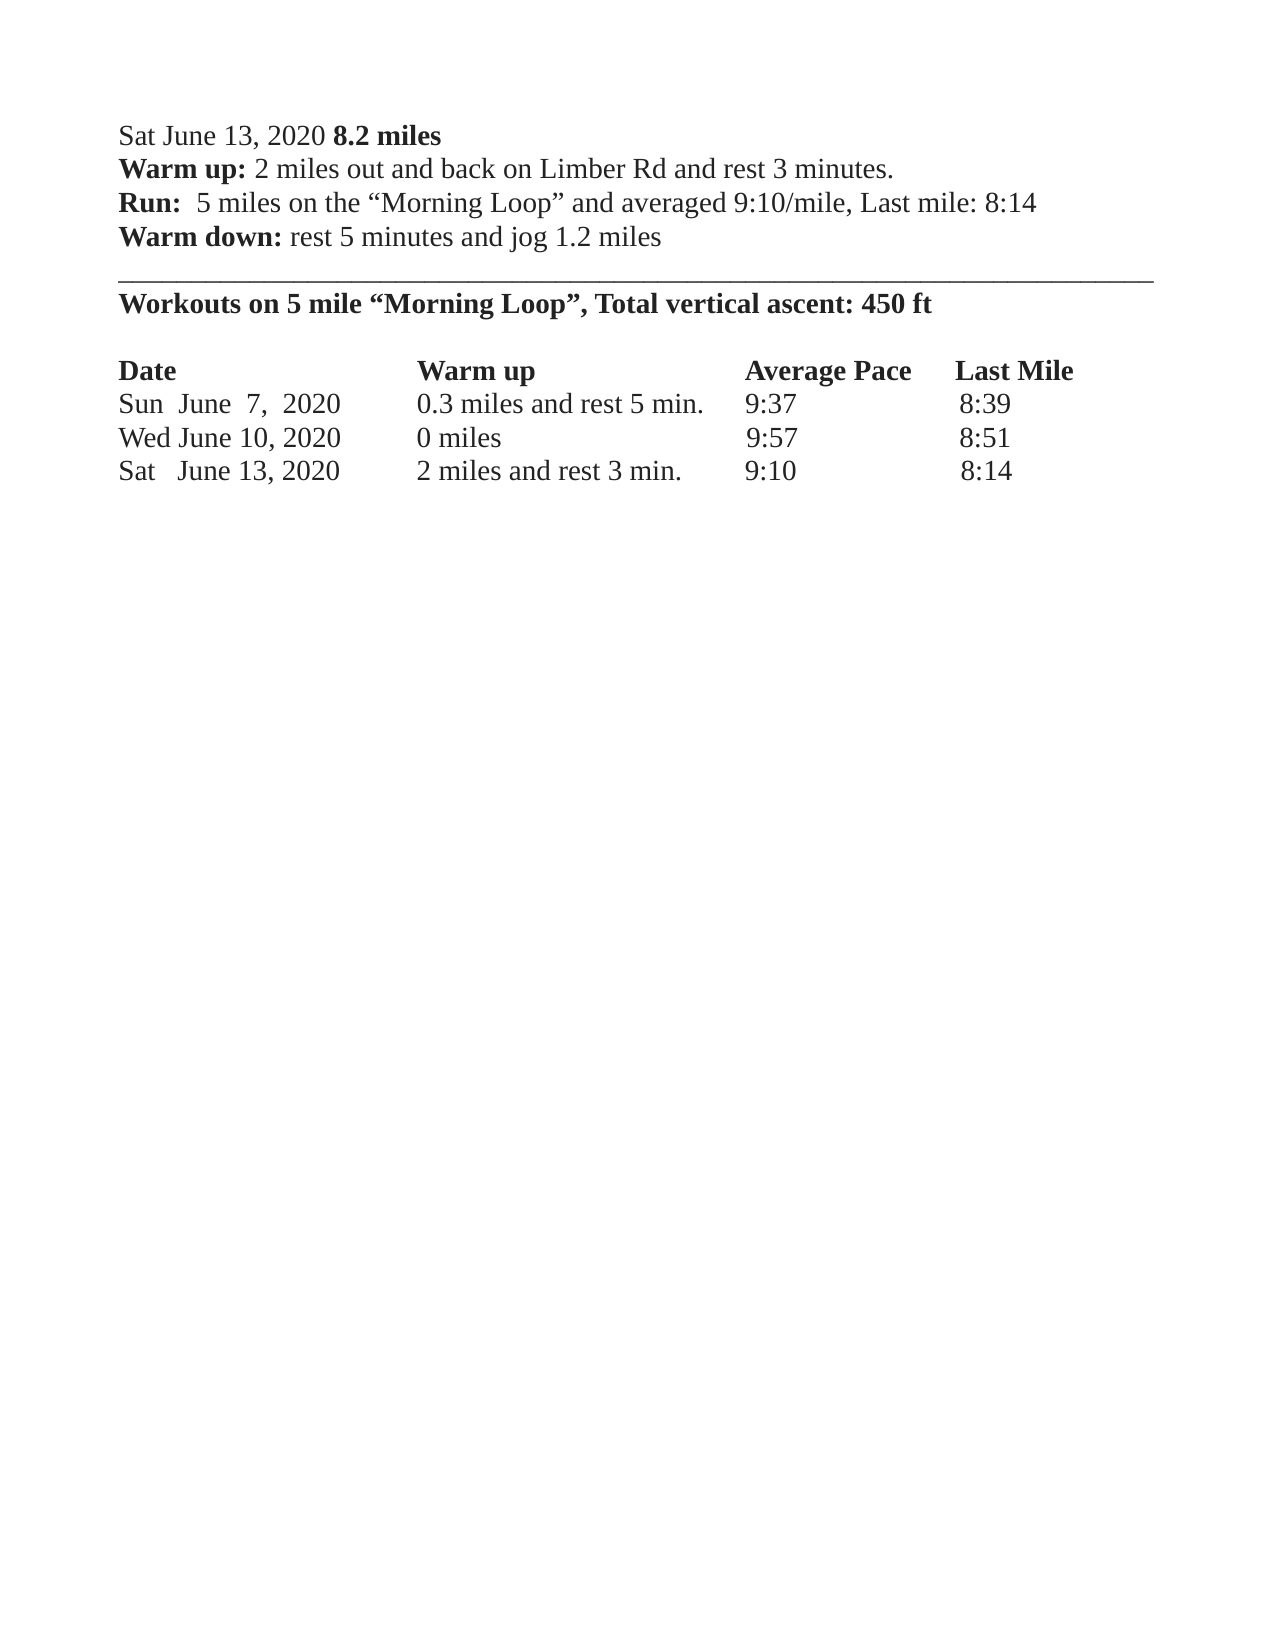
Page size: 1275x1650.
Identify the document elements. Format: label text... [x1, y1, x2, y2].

text Sat June 13, 2020 2 miles and rest 3 min. 9:10 8:14 [118, 453, 1161, 521]
text Workouts on 5 mile “Morning Loop”, Total vertical ascent: 450 ft [118, 286, 1161, 319]
text Warm up: 2 miles out and back on Limber Rd and rest 3 minutes. [118, 152, 1161, 185]
text _______________________________________________________________________ [118, 252, 1161, 286]
text Warm down: rest 5 minutes and jog 1.2 miles [118, 219, 1161, 252]
text Sat June 13, 2020 8.2 miles [118, 118, 1161, 152]
text Sun June 7, 2020 0.3 miles and rest 5 min. 9:37 8:39 [118, 386, 1161, 420]
text Run: 5 miles on the “Morning Loop” and averaged 9:10/mile, Last mile: 8:14 [118, 185, 1161, 219]
text Date Warm up Average Pace Last Mile [118, 353, 1161, 386]
text Wed June 10, 2020 0 miles 9:57 8:51 [118, 420, 1161, 453]
